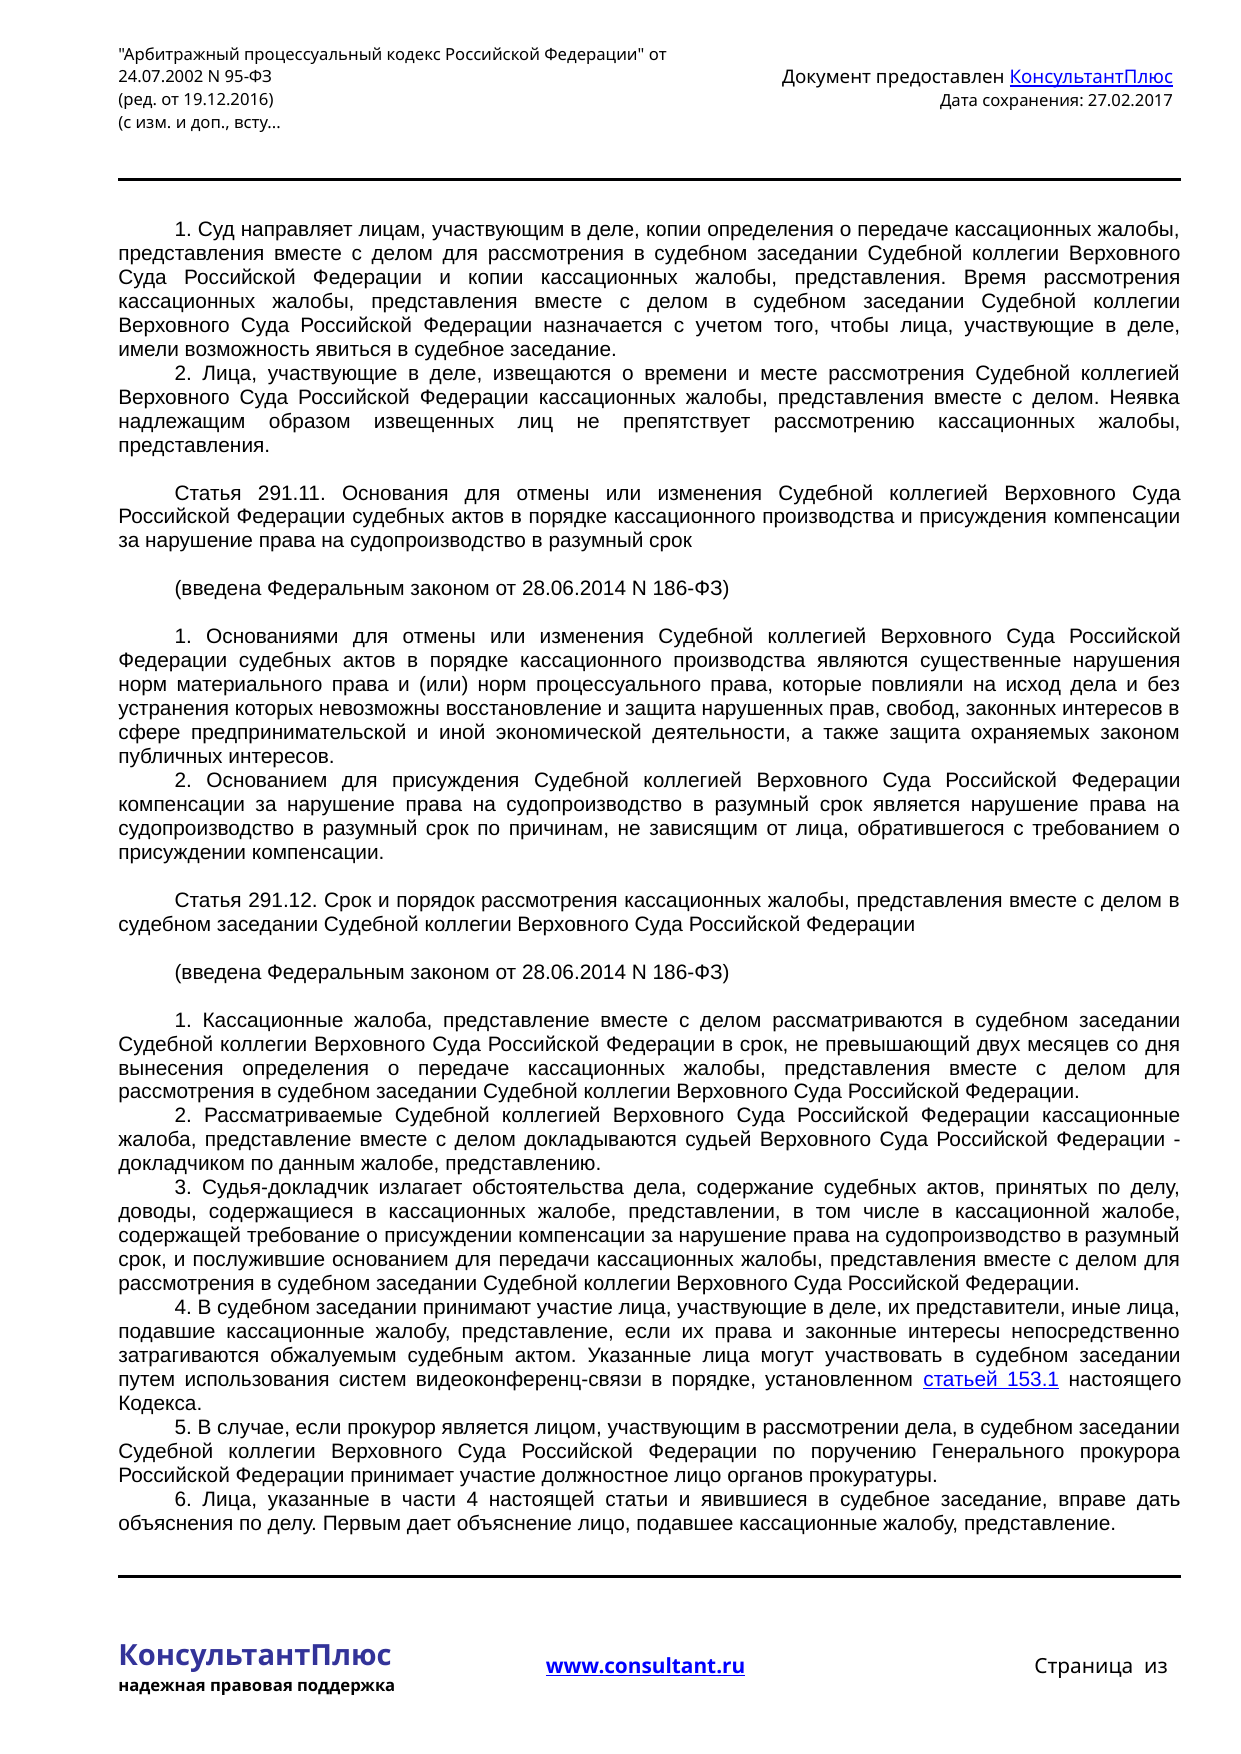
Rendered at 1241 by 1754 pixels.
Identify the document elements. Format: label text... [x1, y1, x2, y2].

subtitle Статья 291.11. Основания для отмены или изменения Судебной коллегией Верховного Суда Российской Федерации судебных актов в порядке кассационного производства и присуждения компенсации за нарушение права на судопроизводство в разумный срок [118, 480, 1181, 552]
text 2. Основанием для присуждения Судебной коллегией Верховного Суда Российской Федерации компенсации за нарушение права на судопроизводство в разумный срок является нарушение права на судопроизводство в разумный срок по причинам, не зависящим от лица, обратившегося с требованием о присуждении компенсации. [118, 768, 1181, 864]
text (введена Федеральным законом от 28.06.2014 N 186-ФЗ) [118, 959, 1181, 983]
text 1. Суд направляет лицам, участвующим в деле, копии определения о передаче кассационных жалобы, представления вместе с делом для рассмотрения в судебном заседании Судебной коллегии Верховного Суда Российской Федерации и копии кассационных жалобы, представления. Время рассмотрения кассационных жалобы, представления вместе с делом в судебном заседании Судебной коллегии Верховного Суда Российской Федерации назначается с учетом того, чтобы лица, участвующие в деле, имели возможность явиться в судебное заседание. [118, 217, 1181, 361]
text 1. Основаниями для отмены или изменения Судебной коллегией Верховного Суда Российской Федерации судебных актов в порядке кассационного производства являются существенные нарушения норм материального права и (или) норм процессуального права, которые повлияли на исход дела и без устранения которых невозможны восстановление и защита нарушенных прав, свобод, законных интересов в сфере предпринимательской и иной экономической деятельности, а также защита охраняемых законом публичных интересов. [118, 624, 1181, 768]
text 2. Рассматриваемые Судебной коллегией Верховного Суда Российской Федерации кассационные жалоба, представление вместе с делом докладываются судьей Верховного Суда Российской Федерации - докладчиком по данным жалобе, представлению. [118, 1103, 1181, 1175]
text 1. Кассационные жалоба, представление вместе с делом рассматриваются в судебном заседании Судебной коллегии Верховного Суда Российской Федерации в срок, не превышающий двух месяцев со дня вынесения определения о передаче кассационных жалобы, представления вместе с делом для рассмотрения в судебном заседании Судебной коллегии Верховного Суда Российской Федерации. [118, 1007, 1181, 1103]
text (введена Федеральным законом от 28.06.2014 N 186-ФЗ) [118, 576, 1181, 600]
text 6. Лица, указанные в части 4 настоящей статьи и явившиеся в судебное заседание, вправе дать объяснения по делу. Первым дает объяснение лицо, подавшее кассационные жалобу, представление. [118, 1487, 1181, 1534]
text 2. Лица, участвующие в деле, извещаются о времени и месте рассмотрения Судебной коллегией Верховного Суда Российской Федерации кассационных жалобы, представления вместе с делом. Неявка надлежащим образом извещенных лиц не препятствует рассмотрению кассационных жалобы, представления. [118, 361, 1181, 456]
text 5. В случае, если прокурор является лицом, участвующим в рассмотрении дела, в судебном заседании Судебной коллегии Верховного Суда Российской Федерации по поручению Генерального прокурора Российской Федерации принимает участие должностное лицо органов прокуратуры. [118, 1415, 1181, 1487]
text 3. Судья-докладчик излагает обстоятельства дела, содержание судебных актов, принятых по делу, доводы, содержащиеся в кассационных жалобе, представлении, в том числе в кассационной жалобе, содержащей требование о присуждении компенсации за нарушение права на судопроизводство в разумный срок, и послужившие основанием для передачи кассационных жалобы, представления вместе с делом для рассмотрения в судебном заседании Судебной коллегии Верховного Суда Российской Федерации. [118, 1175, 1181, 1295]
text 4. В судебном заседании принимают участие лица, участвующие в деле, их представители, иные лица, подавшие кассационные жалобу, представление, если их права и законные интересы непосредственно затрагиваются обжалуемым судебным актом. Указанные лица могут участвовать в судебном заседании путем использования систем видеоконференц-связи в порядке, установленном статьей 153.1 настоящего Кодекса. [118, 1295, 1181, 1415]
subtitle Статья 291.12. Срок и порядок рассмотрения кассационных жалобы, представления вместе с делом в судебном заседании Судебной коллегии Верховного Суда Российской Федерации [118, 888, 1181, 936]
